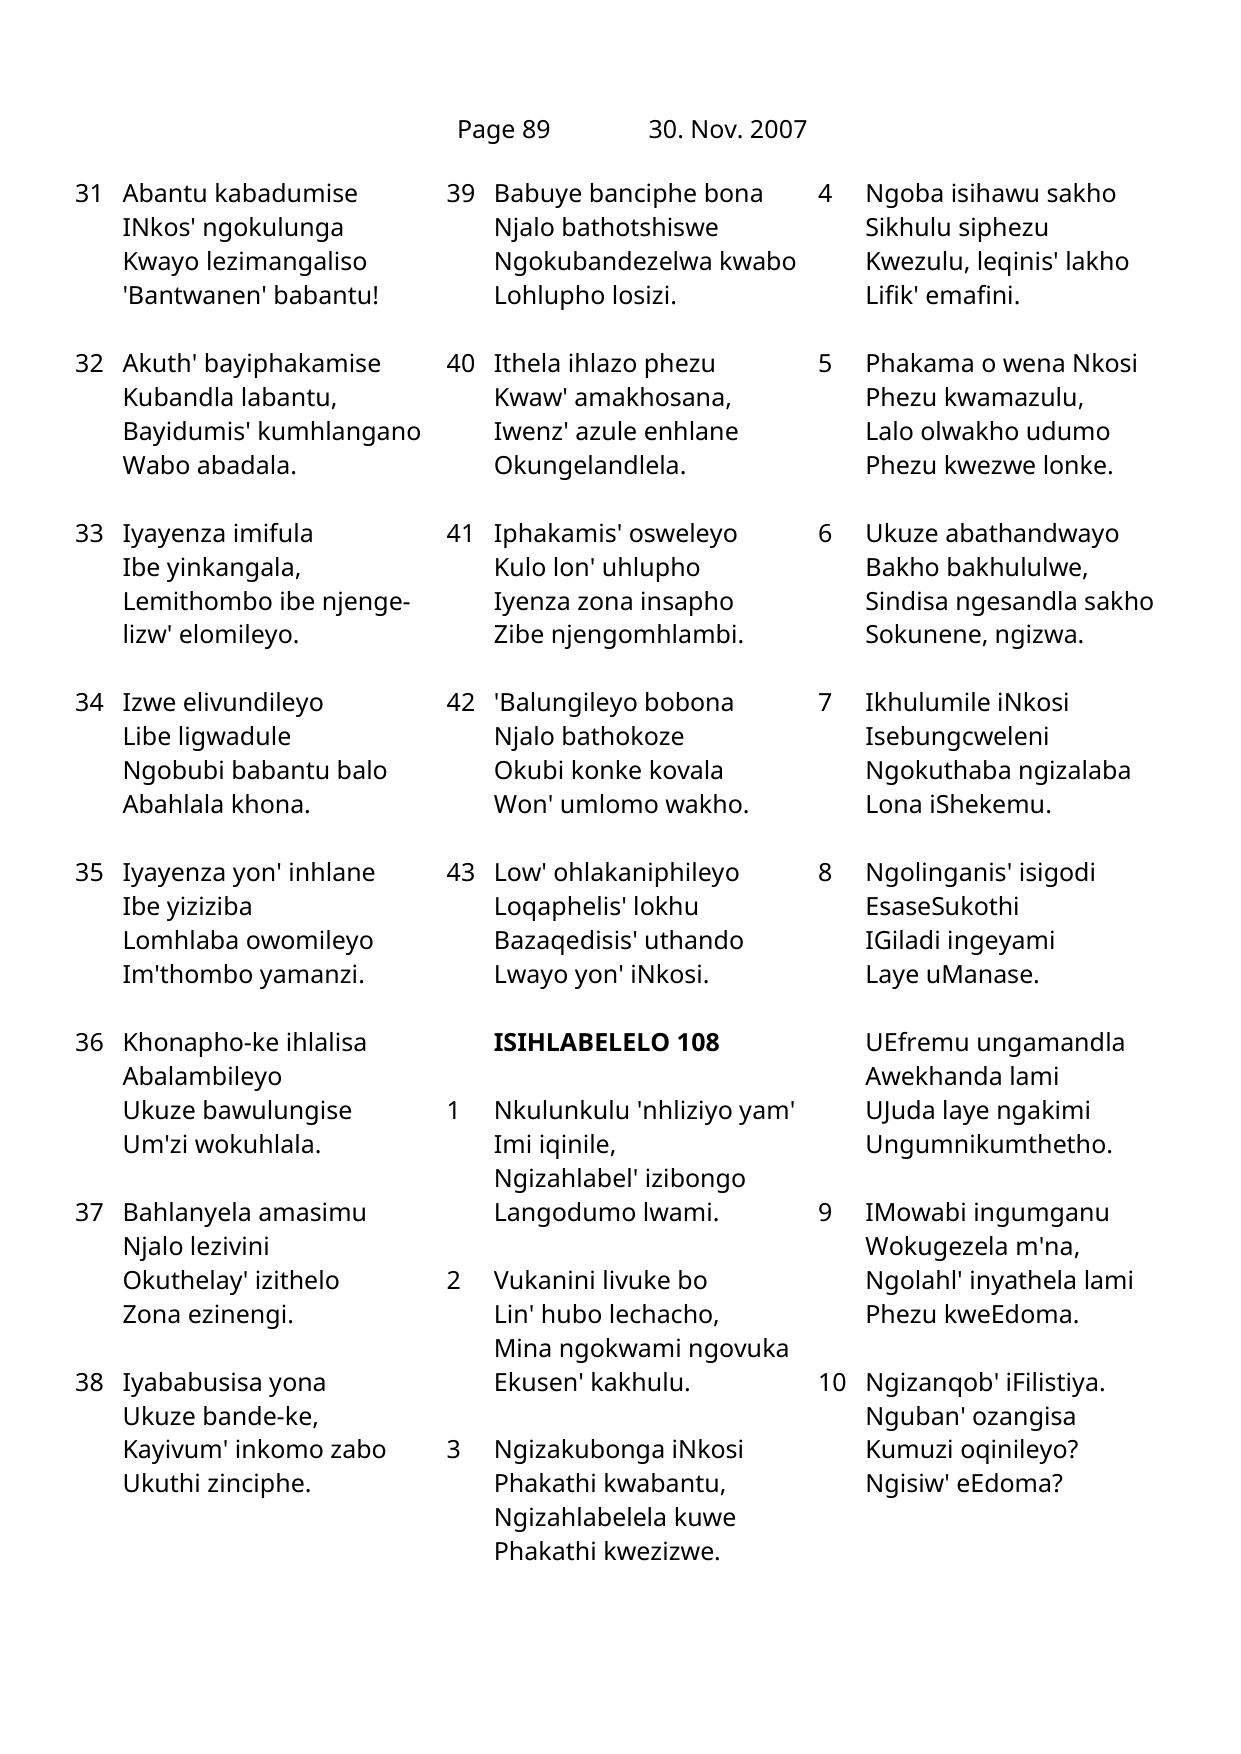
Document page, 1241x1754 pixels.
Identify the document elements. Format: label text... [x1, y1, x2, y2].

text 4 Ngoba isihawu sakho [818, 176, 1189, 210]
text Abahlala khona. [75, 787, 446, 821]
text Phezu kwezwe lonke. [818, 448, 1189, 482]
text UJuda laye ngakimi [818, 1093, 1189, 1127]
text Mina ngokwami ngovuka [446, 1331, 818, 1364]
text Okubi konke kovala [446, 753, 818, 787]
text Njalo lezivini [75, 1229, 446, 1263]
text Lalo olwakho udumo [818, 414, 1189, 448]
text 37 Bahlanyela amasimu [75, 1195, 446, 1229]
text Okuthelay' izithelo [75, 1263, 446, 1297]
text 1 Nkulunkulu 'nhliziyo yam' [446, 1093, 818, 1127]
text Ibe yiziziba [75, 889, 446, 923]
text Um'zi wokuhlala. [75, 1127, 446, 1161]
text 40 Ithela ihlazo phezu [446, 346, 818, 380]
text Phezu kweEdoma. [818, 1297, 1189, 1331]
text Kwaw' amakhosana, [446, 380, 818, 414]
text Ukuze bande-ke, [75, 1398, 446, 1432]
text Lifik' emafini. [818, 278, 1189, 312]
text Langodumo lwami. [446, 1195, 818, 1229]
text Zibe njengomhlambi. [446, 617, 818, 651]
text Ngisiw' eEdoma? [818, 1466, 1189, 1500]
text 38 Iyababusisa yona [75, 1364, 446, 1398]
text 10 Ngizanqob' iFilistiya. [818, 1364, 1189, 1398]
text Njalo bathotshiswe [446, 210, 818, 244]
text 33 Iyayenza imifula [75, 516, 446, 549]
text Ngizahlabelela kuwe [446, 1500, 818, 1534]
text Sikhulu siphezu [818, 210, 1189, 244]
text Nguban' ozangisa [818, 1398, 1189, 1432]
text UEfremu ungamandla [818, 1025, 1189, 1059]
text 32 Akuth' bayiphakamise [75, 346, 446, 380]
text 2 Vukanini livuke bo [446, 1263, 818, 1297]
text 'Bantwanen' babantu! [75, 278, 446, 312]
text Im'thombo yamanzi. [75, 957, 446, 991]
text 36 Khonapho-ke ihlalisa [75, 1025, 446, 1059]
text Ekusen' kakhulu. [446, 1364, 818, 1398]
text 31 Abantu kabadumise [75, 176, 446, 210]
text Iwenz' azule enhlane [446, 414, 818, 448]
text Awekhanda lami [818, 1059, 1189, 1093]
text Zona ezinengi. [75, 1297, 446, 1331]
text Ngobubi babantu balo [75, 753, 446, 787]
text Abalambileyo [75, 1059, 446, 1093]
text Lemithombo ibe njenge- [75, 583, 446, 617]
text 5 Phakama o wena Nkosi [818, 346, 1189, 380]
text Ukuze bawulungise [75, 1093, 446, 1127]
text Wabo abadala. [75, 448, 446, 482]
text Wokugezela m'na, [818, 1229, 1189, 1263]
text 43 Low' ohlakaniphileyo [446, 855, 818, 889]
text Ngokuthaba ngizalaba [818, 753, 1189, 787]
text Phezu kwamazulu, [818, 380, 1189, 414]
text Libe ligwadule [75, 719, 446, 753]
text Bazaqedisis' uthando [446, 923, 818, 957]
text Ungumnikumthetho. [818, 1127, 1189, 1161]
text Ngokubandezelwa kwabo [446, 244, 818, 278]
text ISIHLABELELO 108 [446, 1025, 818, 1059]
text Lin' hubo lechacho, [446, 1297, 818, 1331]
text Phakathi kwabantu, [446, 1466, 818, 1500]
text Phakathi kwezizwe. [446, 1534, 818, 1568]
text 42 'Balungileyo bobona [446, 685, 818, 719]
text Lwayo yon' iNkosi. [446, 957, 818, 991]
text Kubandla labantu, [75, 380, 446, 414]
text Kumuzi oqinileyo? [818, 1432, 1189, 1466]
text Kwayo lezimangaliso [75, 244, 446, 278]
text 39 Babuye banciphe bona [446, 176, 818, 210]
text Imi iqinile, [446, 1127, 818, 1161]
text Ibe yinkangala, [75, 549, 446, 583]
text 3 Ngizakubonga iNkosi [446, 1432, 818, 1466]
text EsaseSukothi [818, 889, 1189, 923]
text INkos' ngokulunga [75, 210, 446, 244]
text Njalo bathokoze [446, 719, 818, 753]
text Okungelandlela. [446, 448, 818, 482]
text Kwezulu, leqinis' lakho [818, 244, 1189, 278]
text Lona iShekemu. [818, 787, 1189, 821]
text Laye uManase. [818, 957, 1189, 991]
text Lohlupho losizi. [446, 278, 818, 312]
text Ngizahlabel' izibongo [446, 1161, 818, 1195]
text Kayivum' inkomo zabo [75, 1432, 446, 1466]
text Sindisa ngesandla sakho [818, 583, 1189, 617]
text Ngolahl' inyathela lami [818, 1263, 1189, 1297]
text 7 Ikhulumile iNkosi [818, 685, 1189, 719]
text 35 Iyayenza yon' inhlane [75, 855, 446, 889]
text 9 IMowabi ingumganu [818, 1195, 1189, 1229]
text Bayidumis' kumhlangano [75, 414, 446, 448]
text 8 Ngolinganis' isigodi [818, 855, 1189, 889]
text Bakho bakhululwe, [818, 549, 1189, 583]
text IGiladi ingeyami [818, 923, 1189, 957]
text lizw' elomileyo. [75, 617, 446, 651]
text 41 Iphakamis' osweleyo [446, 516, 818, 549]
text Ukuthi zinciphe. [75, 1466, 446, 1500]
text Isebungcweleni [818, 719, 1189, 753]
text 6 Ukuze abathandwayo [818, 516, 1189, 549]
text Won' umlomo wakho. [446, 787, 818, 821]
text Iyenza zona insapho [446, 583, 818, 617]
text Loqaphelis' lokhu [446, 889, 818, 923]
text Lomhlaba owomileyo [75, 923, 446, 957]
text 34 Izwe elivundileyo [75, 685, 446, 719]
text Kulo lon' uhlupho [446, 549, 818, 583]
text Sokunene, ngizwa. [818, 617, 1189, 651]
